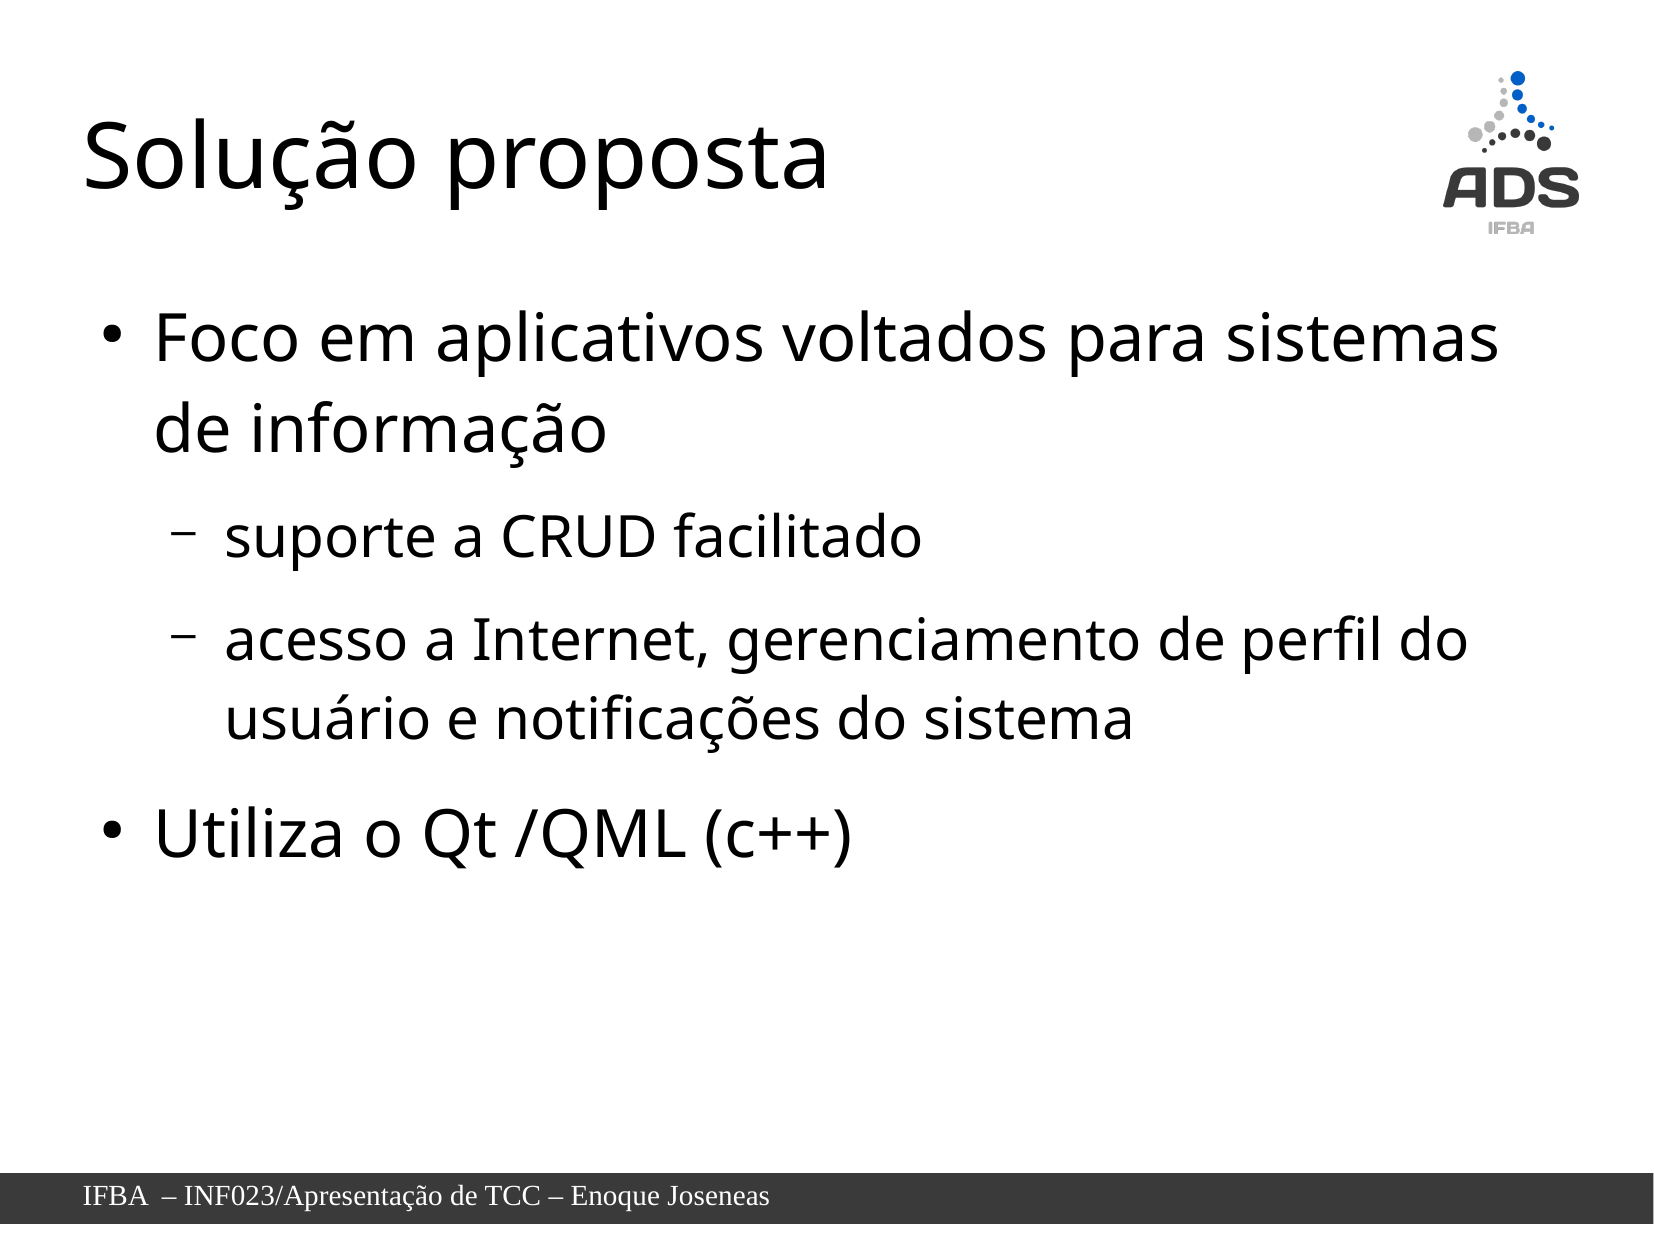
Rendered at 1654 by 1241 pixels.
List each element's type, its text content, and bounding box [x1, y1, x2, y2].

list Foco em aplicativos voltados para sistemas de informação suporte a CRUD facilitado acesso a Internet, gerenciamento de perfil do usuário e notificações do sistema Utiliza o Qt /QML (c++) [82, 290, 1571, 1156]
picture [1443, 71, 1579, 234]
title Solução proposta [82, 49, 1426, 257]
